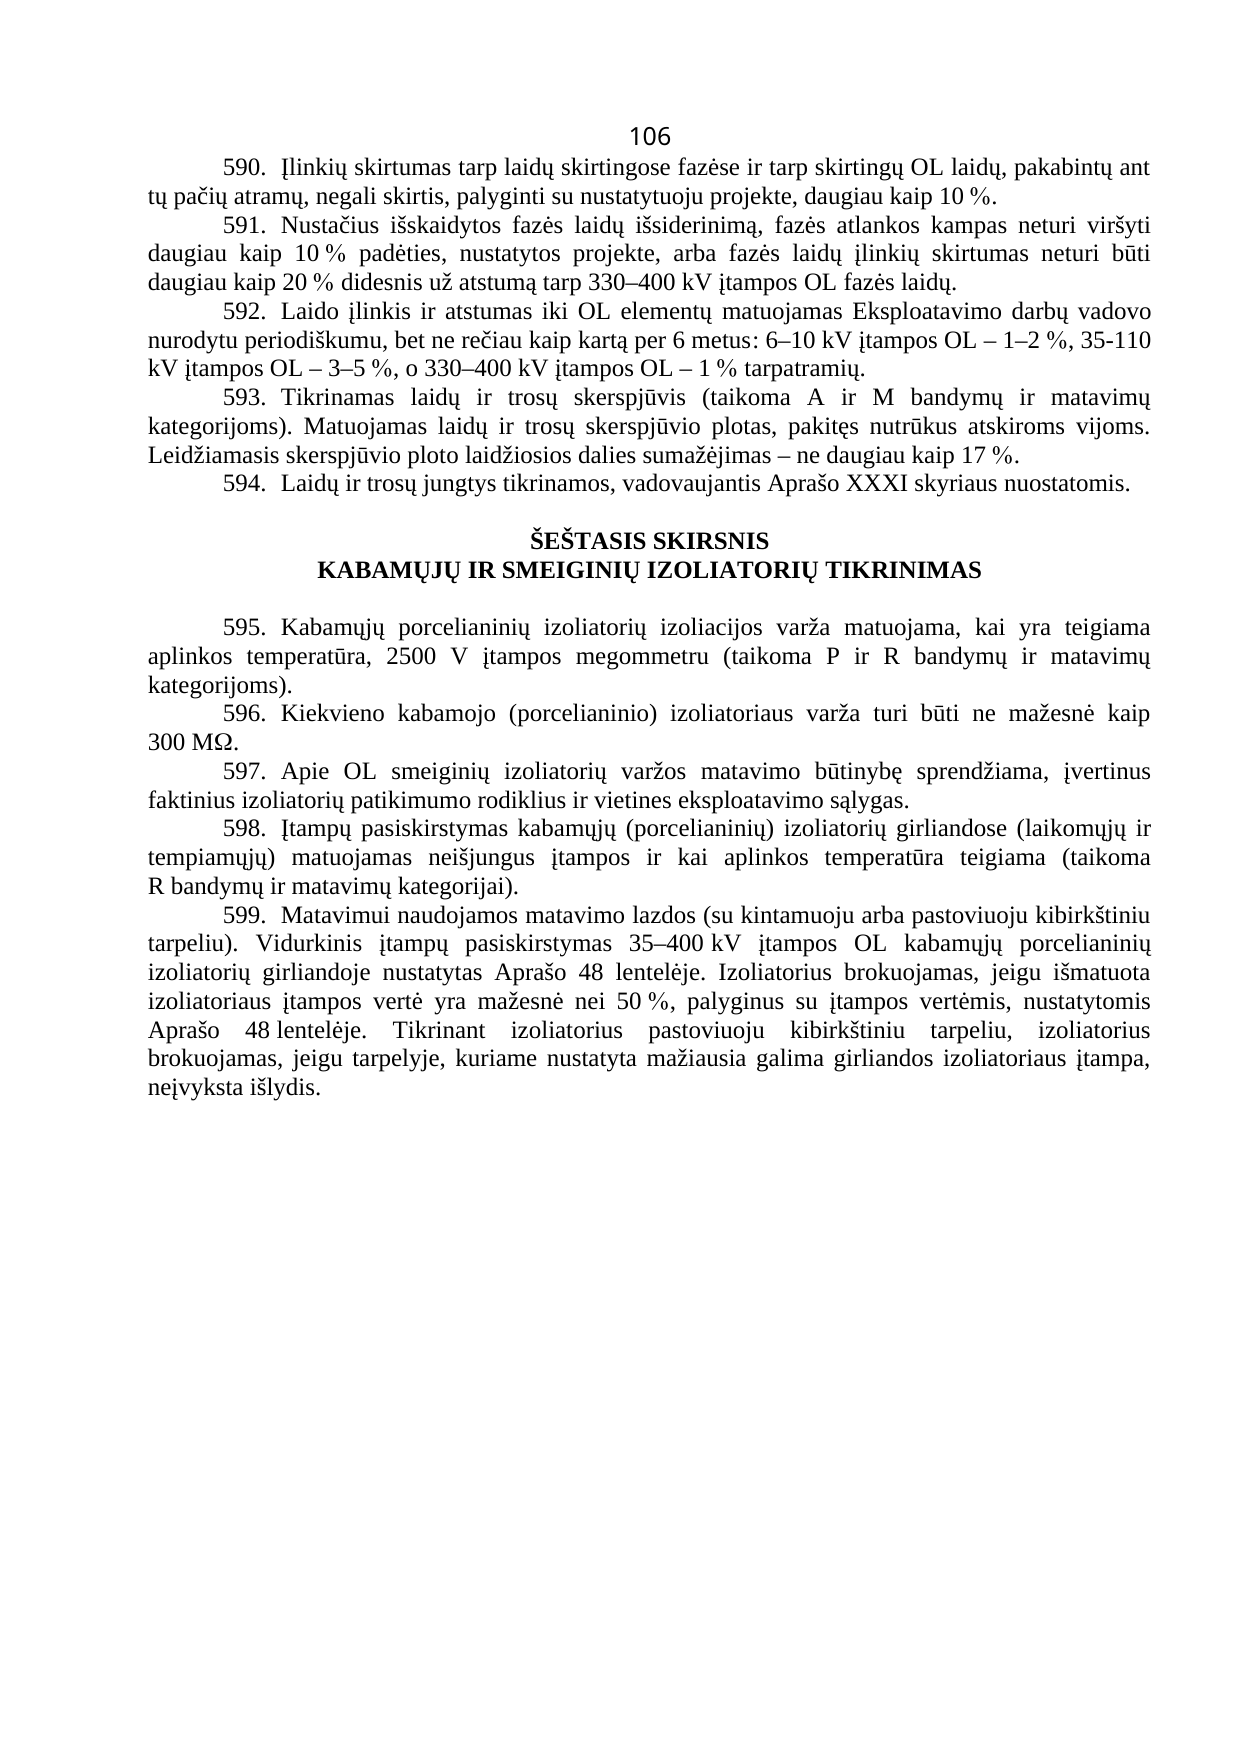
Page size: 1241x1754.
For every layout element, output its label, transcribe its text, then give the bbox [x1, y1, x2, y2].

text 593. Tikrinamas laidų ir trosų skerspjūvis (taikoma A ir M bandymų ir matavimų kategorijoms). Matuojamas laidų ir trosų skerspjūvio plotas, pakitęs nutrūkus atskiroms vijoms. Leidžiamasis skerspjūvio ploto laidžiosios dalies sumažėjimas – ne daugiau kaip 17 . [148, 382, 1152, 468]
text 599. Matavimui naudojamos matavimo lazdos (su kintamuoju arba pastoviuoju kibirkštiniu tarpeliu). Vidurkinis įtampų pasiskirstymas 35–400 kV įtampos OL kabamųjų porcelianinių izoliatorių girliandoje nustatytas Aprašo 48 lentelėje. Izoliatorius brokuojamas, jeigu išmatuota izoliatoriaus įtampos vertė yra mažesnė nei 50 , palyginus su įtampos vertėmis, nustatytomis Aprašo 48 lentelėje. Tikrinant izoliatorius pastoviuoju kibirkštiniu tarpeliu, izoliatorius brokuojamas, jeigu tarpelyje, kuriame nustatyta mažiausia galima girliandos izoliatoriaus įtampa, neįvyksta išlydis. [148, 900, 1152, 1101]
text 591. Nustačius išskaidytos fazės laidų išsiderinimą, fazės atlankos kampas neturi viršyti daugiau kaip 10  padėties, nustatytos projekte, arba fazės laidų įlinkių skirtumas neturi būti daugiau kaip 20  didesnis už atstumą tarp 330–400 kV įtampos OL fazės laidų. [148, 210, 1152, 296]
text 598. Įtampų pasiskirstymas kabamųjų (porcelianinių) izoliatorių girliandose (laikomųjų ir tempiamųjų) matuojamas neišjungus įtampos ir kai aplinkos temperatūra teigiama (taikoma R bandymų ir matavimų kategorijai). [148, 813, 1152, 900]
text 596. Kiekvieno kabamojo (porcelianinio) izoliatoriaus varža turi būti ne mažesnė kaip 300 M. [148, 698, 1152, 756]
text 590. Įlinkių skirtumas tarp laidų skirtingose fazėse ir tarp skirtingų OL laidų, pakabintų ant tų pačių atramų, negali skirtis, palyginti su nustatytuoju projekte, daugiau kaip 10 . [148, 152, 1152, 210]
subtitle ŠEŠTASIS SKIRSNIS [148, 526, 1152, 555]
text 592. Laido įlinkis ir atstumas iki OL elementų matuojamas Eksploatavimo darbų vadovo nurodytu periodiškumu, bet ne rečiau kaip kartą per 6 metus: 6–10 kV įtampos OL – 1–2 , 35-110 kV įtampos OL – 3–5 , o 330–400 kV įtampos OL – 1  tarpatramių. [148, 296, 1152, 382]
subtitle KABAMŲJŲ IR SMEIGINIŲ IZOLIATORIŲ TIKRINIMAS [148, 555, 1152, 583]
text 595. Kabamųjų porcelianinių izoliatorių izoliacijos varža matuojama, kai yra teigiama aplinkos temperatūra, 2500 V įtampos megommetru (taikoma P ir R bandymų ir matavimų kategorijoms). [148, 612, 1152, 698]
text 594. Laidų ir trosų jungtys tikrinamos, vadovaujantis Aprašo XXXI skyriaus nuostatomis. [148, 468, 1152, 497]
text 597. Apie OL smeiginių izoliatorių varžos matavimo būtinybę sprendžiama, įvertinus faktinius izoliatorių patikimumo rodiklius ir vietines eksploatavimo sąlygas. [148, 756, 1152, 813]
